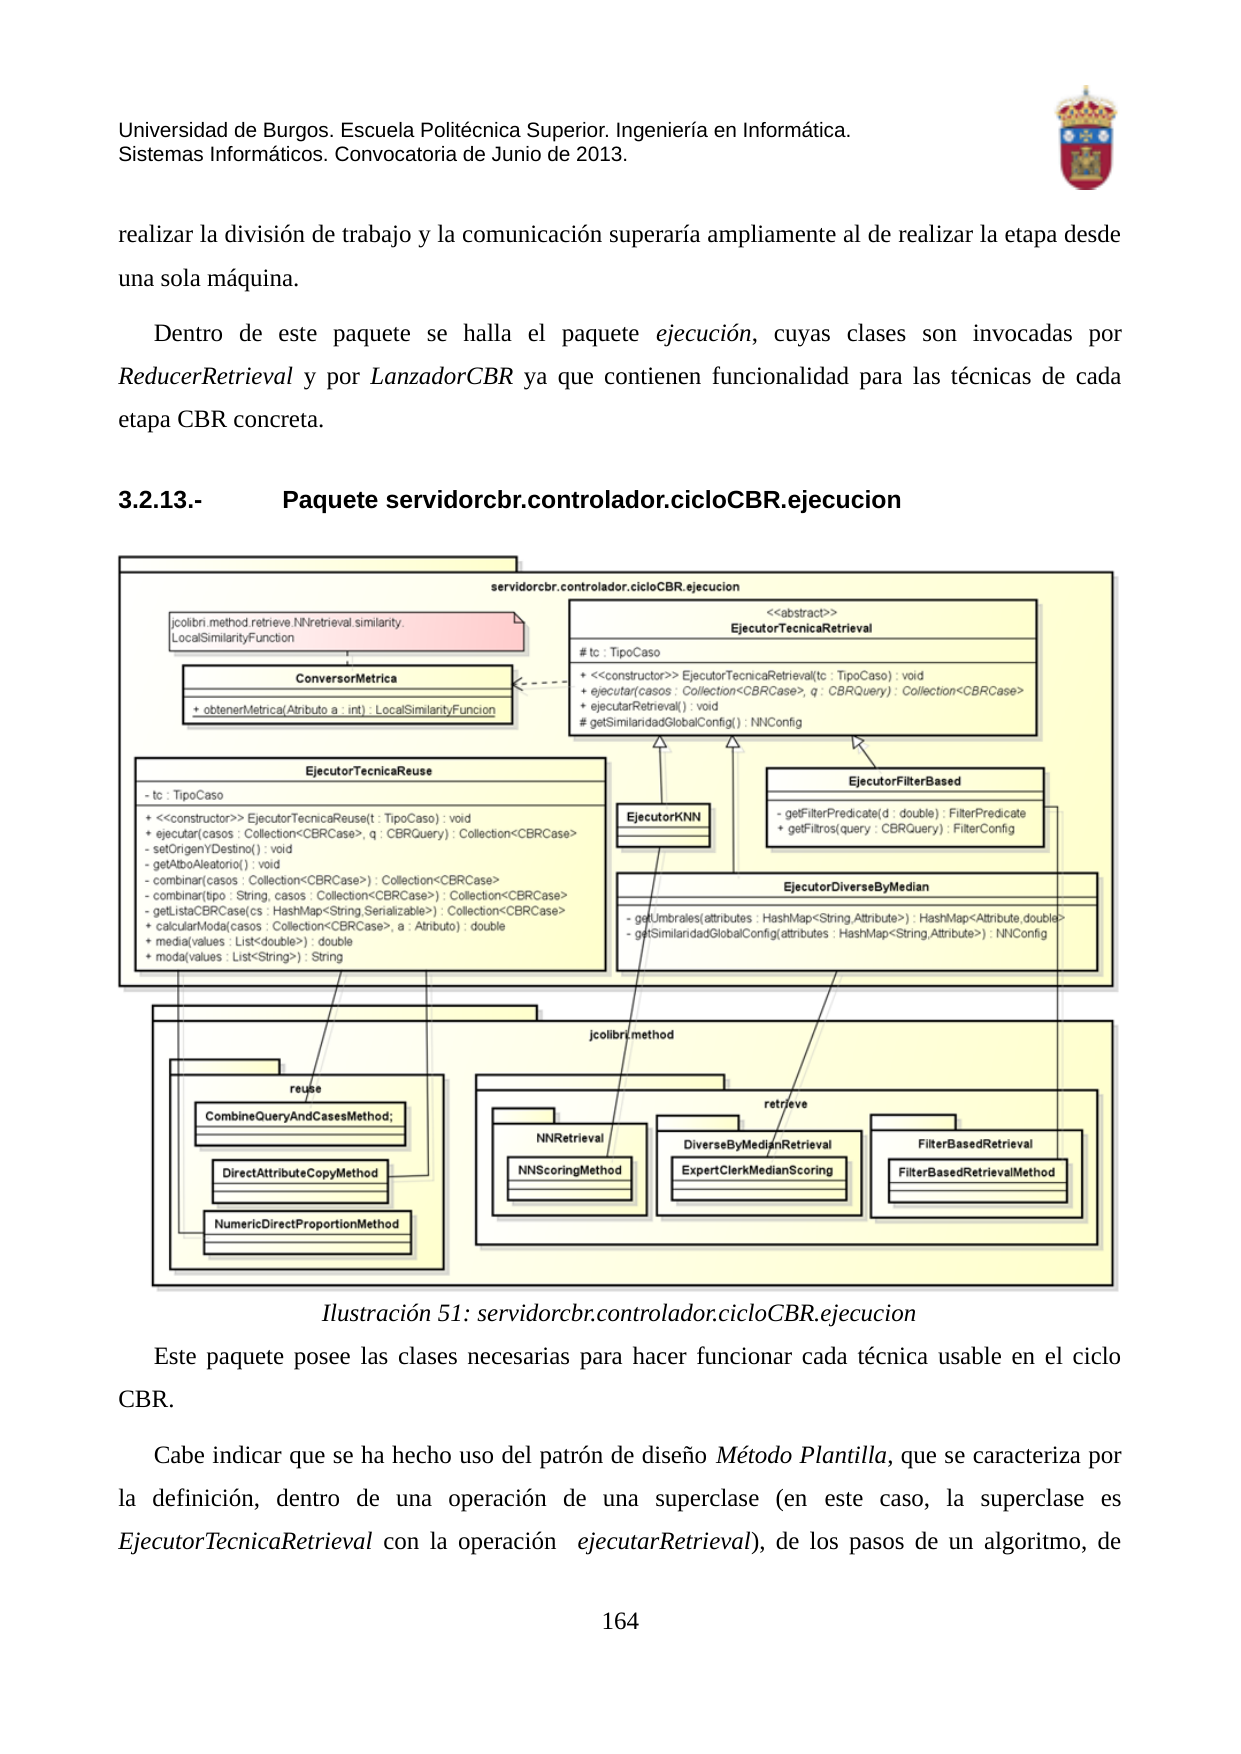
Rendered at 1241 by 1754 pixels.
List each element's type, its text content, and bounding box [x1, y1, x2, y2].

text Dentro de este paquete se halla el paquete ejecución, cuyas clases son invocadas por ReducerRetrieval y por LanzadorCBR ya que contienen funcionalidad para las técnicas de cada etapa CBR concreta. [118, 318, 1122, 433]
text [114, 526, 1126, 539]
text Cabe indicar que se ha hecho uso del patrón de diseño Método Plantilla, que se caracteriza por la definición, dentro de una operación de una superclase (en este caso, la superclase es EjecutorTecnicaRetrieval con la operación ejecutarRetrieval), de los pasos de un algoritmo, de [118, 1440, 1122, 1555]
text Ilustración 51: servidorcbr.controlador.cicloCBR.ejecucion [114, 1299, 1126, 1327]
text Este paquete posee las clases necesarias para hacer funcionar cada técnica usable en el ciclo CBR. [118, 1327, 1122, 1413]
text realizar la división de trabajo y la comunicación superaría ampliamente al de realizar la etapa desde una sola máquina. [118, 219, 1122, 291]
picture [1053, 85, 1120, 190]
subtitle Paquete servidorcbr.controlador.cicloCBR.ejecucion [118, 485, 1122, 514]
picture [114, 538, 1119, 1299]
